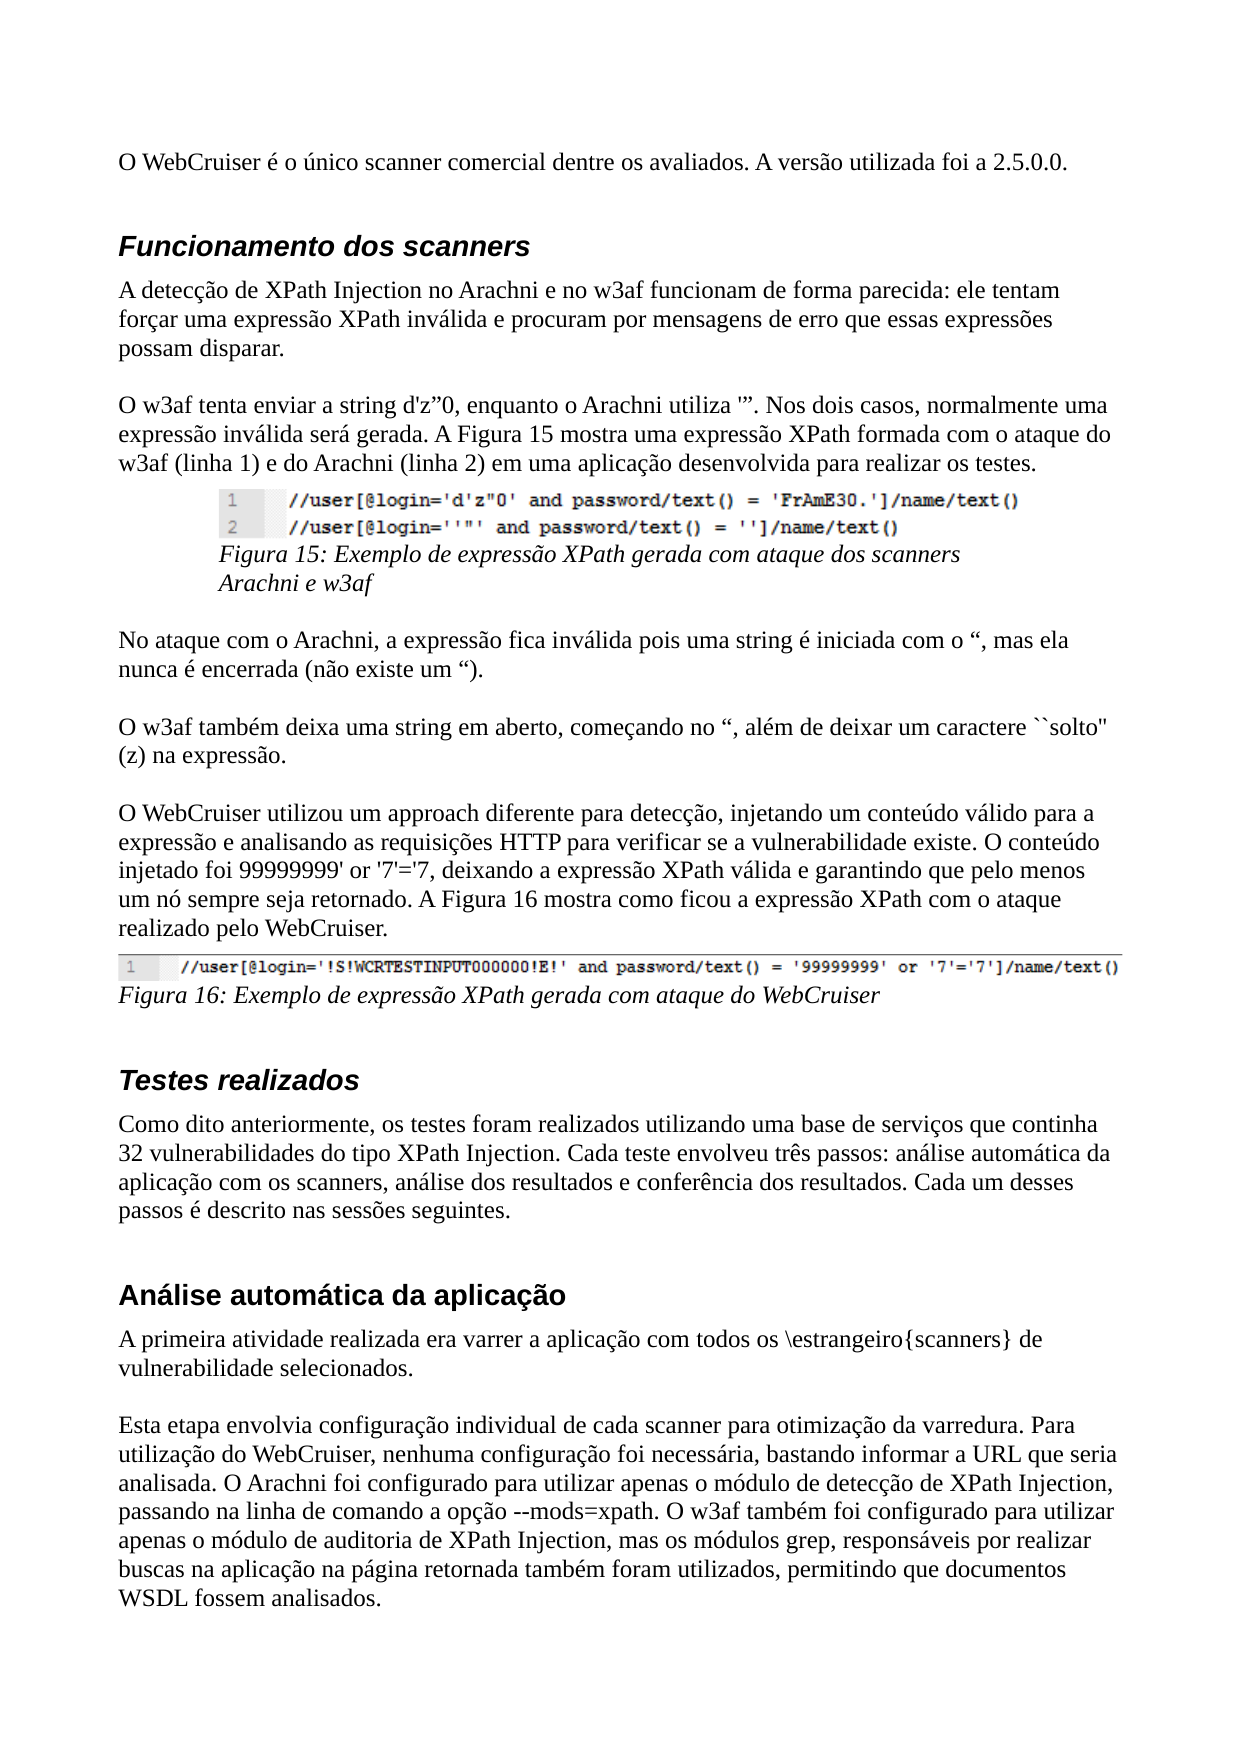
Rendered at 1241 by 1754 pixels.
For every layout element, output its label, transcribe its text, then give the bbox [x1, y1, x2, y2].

subtitle Funcionamento dos scanners [118, 229, 1122, 263]
picture [218, 489, 1022, 540]
text O w3af tenta enviar a string d'z”0, enquanto o Arachni utiliza '”. Nos dois casos, normalmente uma expressão inválida será gerada. A Figura 15 mostra uma expressão XPath formada com o ataque do w3af (linha 1) e do Arachni (linha 2) em uma aplicação desenvolvida para realizar os testes. [118, 390, 1122, 477]
subtitle Testes realizados [118, 1063, 1122, 1097]
text Como dito anteriormente, os testes foram realizados utilizando uma base de serviços que continha 32 vulnerabilidades do tipo XPath Injection. Cada teste envolveu três passos: análise automática da aplicação com os scanners, análise dos resultados e conferência dos resultados. Cada um desses passos é descrito nas sessões seguintes. [118, 1109, 1122, 1224]
text Figura 15: Exemplo de expressão XPath gerada com ataque dos scanners Arachni e w3af [218, 540, 1022, 597]
text No ataque com o Arachni, a expressão fica inválida pois uma string é iniciada com o “, mas ela nunca é encerrada (não existe um “). [118, 626, 1122, 683]
text Esta etapa envolvia configuração individual de cada scanner para otimização da varredura. Para utilização do WebCruiser, nenhuma configuração foi necessária, bastando informar a URL que seria analisada. O Arachni foi configurado para utilizar apenas o módulo de detecção de XPath Injection, passando na linha de comando a opção --mods=xpath. O w3af também foi configurado para utilizar apenas o módulo de auditoria de XPath Injection, mas os módulos grep, responsáveis por realizar buscas na aplicação na página retornada também foram utilizados, permitindo que documentos WSDL fossem analisados. [118, 1410, 1122, 1611]
text O WebCruiser utilizou um approach diferente para detecção, injetando um conteúdo válido para a expressão e analisando as requisições HTTP para verificar se a vulnerabilidade existe. O conteúdo injetado foi 99999999' or '7'='7, deixando a expressão XPath válida e garantindo que pelo menos um nó sempre seja retornado. A Figura 16 mostra como ficou a expressão XPath com o ataque realizado pelo WebCruiser. [118, 798, 1122, 942]
subtitle Análise automática da aplicação [118, 1278, 1122, 1311]
text A detecção de XPath Injection no Arachni e no w3af funcionam de forma parecida: ele tentam forçar uma expressão XPath inválida e procuram por mensagens de erro que essas expressões possam disparar. [118, 275, 1122, 362]
text O w3af também deixa uma string em aberto, começando no “, além de deixar um caractere ``solto'' (z) na expressão. [118, 712, 1122, 769]
text O WebCruiser é o único scanner comercial dentre os avaliados. A versão utilizada foi a 2.5.0.0. [118, 147, 1122, 176]
text Figura 16: Exemplo de expressão XPath gerada com ataque do WebCruiser [118, 981, 1122, 1009]
text A primeira atividade realizada era varrer a aplicação com todos os \estrangeiro{scanners} de vulnerabilidade selecionados. [118, 1324, 1122, 1381]
picture [118, 954, 1123, 981]
